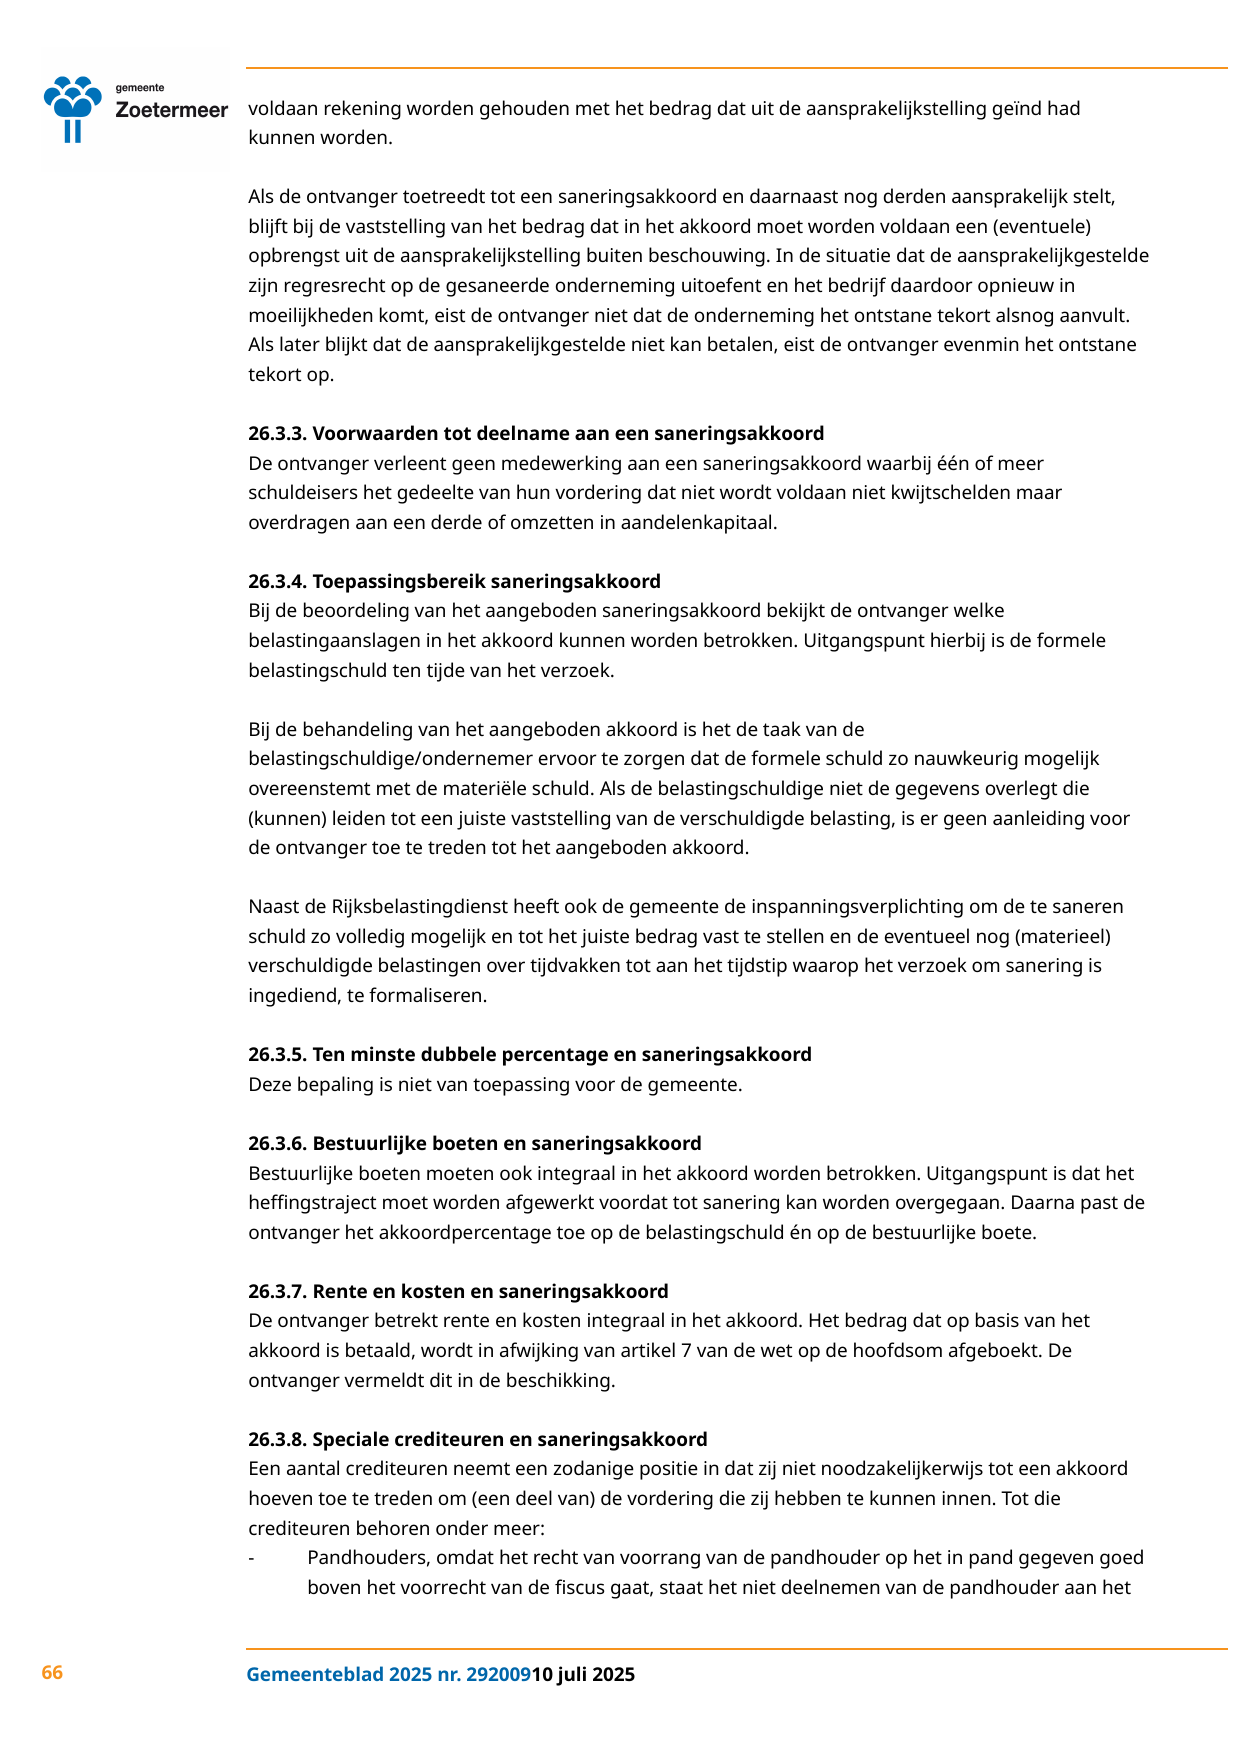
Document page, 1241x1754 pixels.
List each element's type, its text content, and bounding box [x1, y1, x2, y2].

text 26.3.6. Bestuurlijke boeten en saneringsakkoord [248, 1130, 1152, 1156]
text 26.3.5. Ten minste dubbele percentage en saneringsakkoord [248, 1041, 1152, 1067]
text Bestuurlijke boeten moeten ook integraal in het akkoord worden betrokken. Uitgangspunt is dat het heffingstraject moet worden afgewerkt voordat tot sanering kan worden overgegaan. Daarna past de ontvanger het akkoordpercentage toe op de belastingschuld én op de bestuurlijke boete. [248, 1160, 1152, 1245]
text Bij de behandeling van het aangeboden akkoord is het de taak van de belastingschuldige/ondernemer ervoor te zorgen dat de formele schuld zo nauwkeurig mogelijk overeenstemt met de materiële schuld. Als de belastingschuldige niet de gegevens overlegt die (kunnen) leiden tot een juiste vaststelling van de verschuldigde belasting, is er geen aanleiding voor de ontvanger toe te treden tot het aangeboden akkoord. [248, 716, 1152, 860]
text 26.3.7. Rente en kosten en saneringsakkoord [248, 1278, 1152, 1304]
text Naast de Rijksbelastingdienst heeft ook de gemeente de inspanningsverplichting om de te saneren schuld zo volledig mogelijk en tot het juiste bedrag vast te stellen en de eventueel nog (materieel) verschuldigde belastingen over tijdvakken tot aan het tijdstip waarop het verzoek om sanering is ingediend, te formaliseren. [248, 893, 1152, 1008]
text 26.3.8. Speciale crediteuren en saneringsakkoord [248, 1426, 1152, 1452]
text De ontvanger betrekt rente en kosten integraal in het akkoord. Het bedrag dat op basis van het akkoord is betaald, wordt in afwijking van artikel 7 van de wet op de hoofdsom afgeboekt. De ontvanger vermeldt dit in de beschikking. [248, 1308, 1152, 1393]
text Bij de beoordeling van het aangeboden saneringsakkoord bekijkt de ontvanger welke belastingaanslagen in het akkoord kunnen worden betrokken. Uitgangspunt hierbij is de formele belastingschuld ten tijde van het verzoek. [248, 598, 1152, 683]
list Pandhouders, omdat het recht van voorrang van de pandhouder op het in pand gegeven goed boven het voorrecht van de fiscus gaat, staat het niet deelnemen van de pandhouder aan het [248, 1544, 1152, 1600]
text voldaan rekening worden gehouden met het bedrag dat uit de aansprakelijkstelling geïnd had kunnen worden. [248, 95, 1152, 150]
text Deze bepaling is niet van toepassing voor de gemeente. [248, 1071, 1152, 1097]
text De ontvanger verleent geen medewerking aan een saneringsakkoord waarbij één of meer schuldeisers het gedeelte van hun vordering dat niet wordt voldaan niet kwijtschelden maar overdragen aan een derde of omzetten in aandelenkapitaal. [248, 450, 1152, 535]
text Een aantal crediteuren neemt een zodanige positie in dat zij niet noodzakelijkerwijs tot een akkoord hoeven toe te treden om (een deel van) de vordering die zij hebben te kunnen innen. Tot die crediteuren behoren onder meer: [248, 1456, 1152, 1541]
text 26.3.4. Toepassingsbereik saneringsakkoord [248, 568, 1152, 594]
text 26.3.3. Voorwaarden tot deelname aan een saneringsakkoord [248, 420, 1152, 446]
picture [41, 47, 231, 172]
text Als de ontvanger toetreedt tot een saneringsakkoord en daarnaast nog derden aansprakelijk stelt, blijft bij de vaststelling van het bedrag dat in het akkoord moet worden voldaan een (eventuele) opbrengst uit de aansprakelijkstelling buiten beschouwing. In de situatie dat de aansprakelijkgestelde zijn regresrecht op de gesaneerde onderneming uitoefent en het bedrijf daardoor opnieuw in moeilijkheden komt, eist de ontvanger niet dat de onderneming het ontstane tekort alsnog aanvult. Als later blijkt dat de aansprakelijkgestelde niet kan betalen, eist de ontvanger evenmin het ontstane tekort op. [248, 183, 1152, 387]
